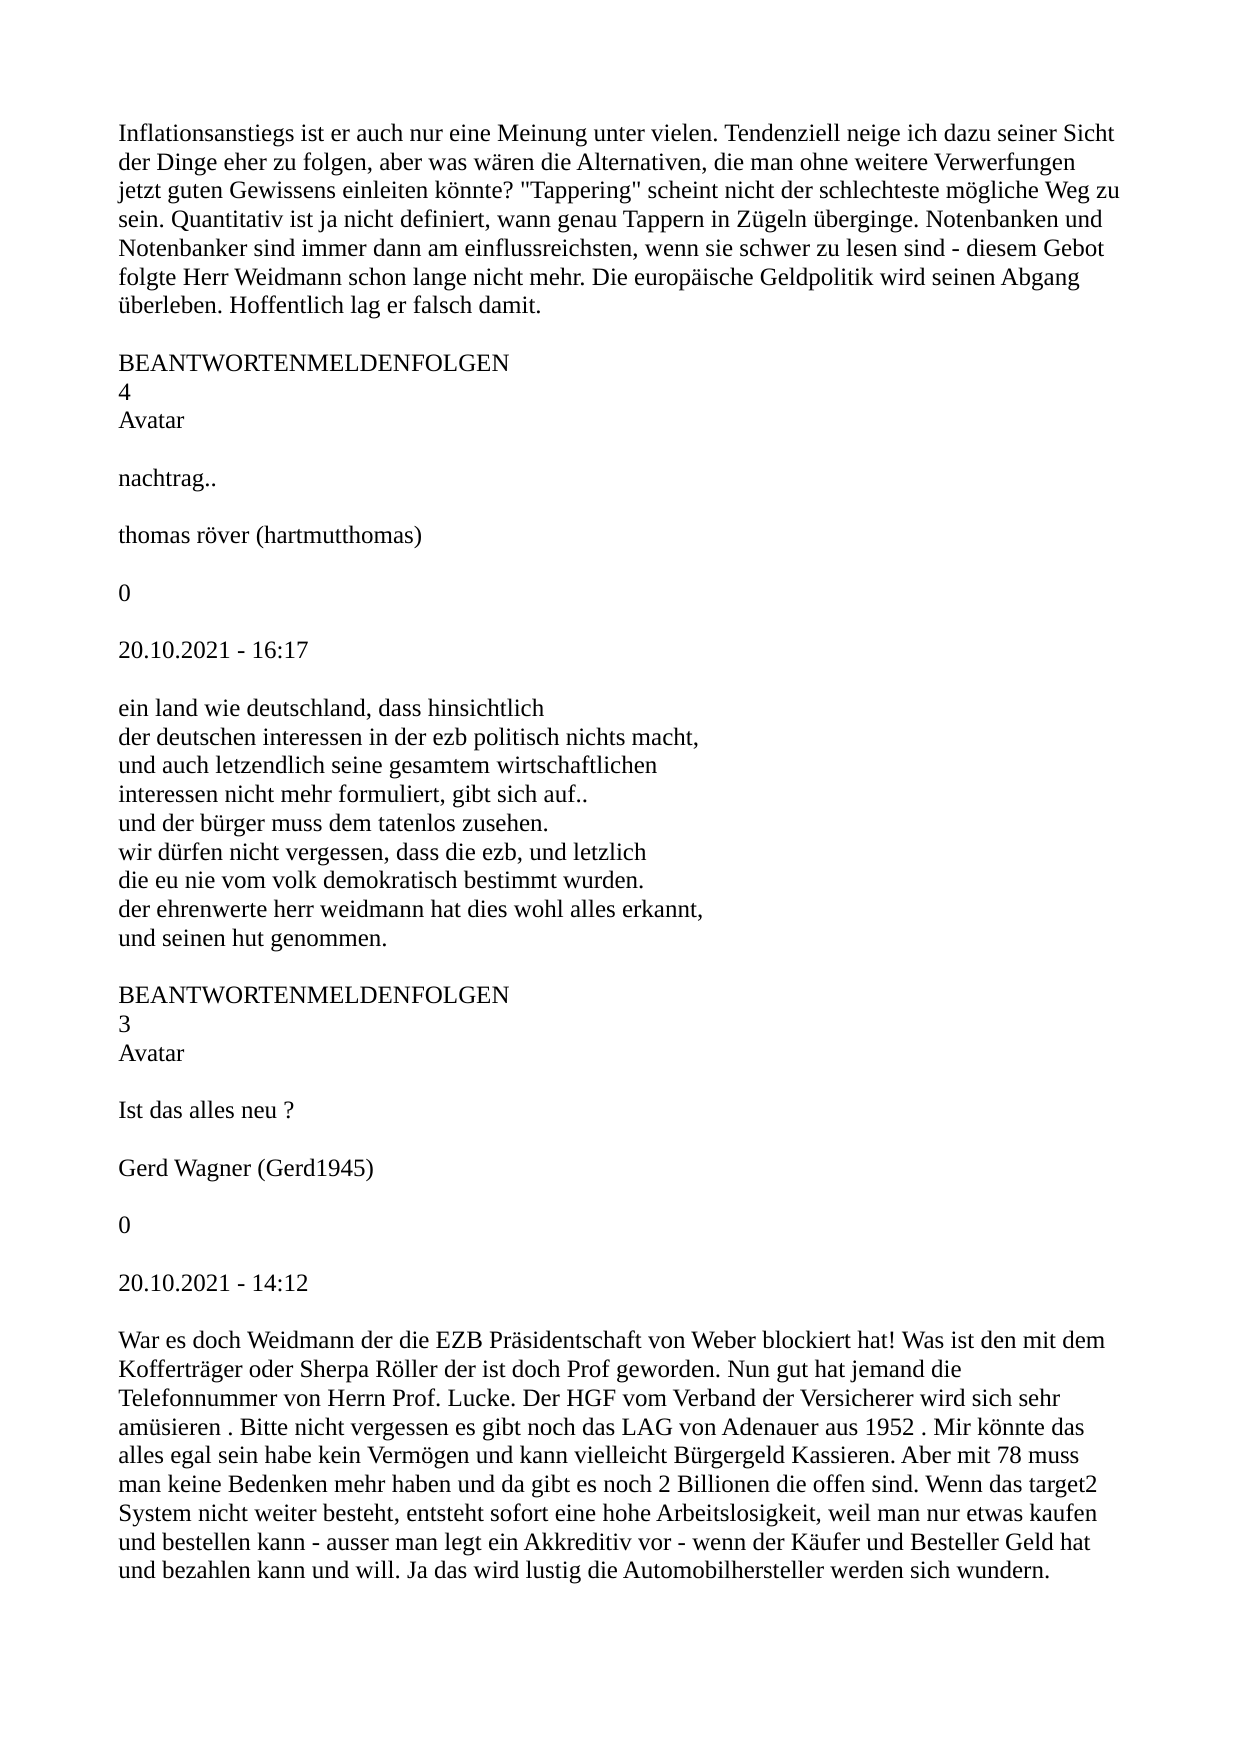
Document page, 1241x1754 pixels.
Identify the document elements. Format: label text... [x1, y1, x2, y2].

text der deutschen interessen in der ezb politisch nichts macht, [118, 722, 1122, 751]
text die eu nie vom volk demokratisch bestimmt wurden. [118, 866, 1122, 894]
text Avatar [118, 406, 1122, 434]
text 4 [118, 377, 1122, 406]
text Gerd Wagner (Gerd1945) [118, 1153, 1122, 1182]
text 3 [118, 1009, 1122, 1038]
text thomas röver (hartmutthomas) [118, 521, 1122, 549]
text wir dürfen nicht vergessen, dass die ezb, und letzlich [118, 837, 1122, 866]
text 0 [118, 578, 1122, 607]
text Ist das alles neu ? [118, 1096, 1122, 1124]
text BEANTWORTENMELDENFOLGEN [118, 348, 1122, 377]
text War es doch Weidmann der die EZB Präsidentschaft von Weber blockiert hat! Was ist den mit dem Kofferträger oder Sherpa Röller der ist doch Prof geworden. Nun gut hat jemand die Telefonnummer von Herrn Prof. Lucke. Der HGF vom Verband der Versicherer wird sich sehr amüsieren . Bitte nicht vergessen es gibt noch das LAG von Adenauer aus 1952 . Mir könnte das alles egal sein habe kein Vermögen und kann vielleicht Bürgergeld Kassieren. Aber mit 78 muss man keine Bedenken mehr haben und da gibt es noch 2 Billionen die offen sind. Wenn das target2 System nicht weiter besteht, entsteht sofort eine hohe Arbeitslosigkeit, weil man nur etwas kaufen und bestellen kann - ausser man legt ein Akkreditiv vor - wenn der Käufer und Besteller Geld hat und bezahlen kann und will. Ja das wird lustig die Automobilhersteller werden sich wundern. [118, 1326, 1122, 1584]
text nachtrag.. [118, 463, 1122, 492]
text der ehrenwerte herr weidmann hat dies wohl alles erkannt, [118, 894, 1122, 923]
text 20.10.2021 - 14:12 [118, 1268, 1122, 1297]
text 0 [118, 1211, 1122, 1239]
text 20.10.2021 - 16:17 [118, 636, 1122, 664]
text und seinen hut genommen. [118, 923, 1122, 952]
text Avatar [118, 1038, 1122, 1067]
text interessen nicht mehr formuliert, gibt sich auf.. [118, 779, 1122, 808]
text ein land wie deutschland, dass hinsichtlich [118, 693, 1122, 722]
text und der bürger muss dem tatenlos zusehen. [118, 808, 1122, 837]
text und auch letzendlich seine gesamtem wirtschaftlichen [118, 751, 1122, 779]
text Inflationsanstiegs ist er auch nur eine Meinung unter vielen. Tendenziell neige ich dazu seiner Sicht der Dinge eher zu folgen, aber was wären die Alternativen, die man ohne weitere Verwerfungen jetzt guten Gewissens einleiten könnte? "Tappering" scheint nicht der schlechteste mögliche Weg zu sein. Quantitativ ist ja nicht definiert, wann genau Tappern in Zügeln überginge. Notenbanken und Notenbanker sind immer dann am einflussreichsten, wenn sie schwer zu lesen sind - diesem Gebot folgte Herr Weidmann schon lange nicht mehr. Die europäische Geldpolitik wird seinen Abgang überleben. Hoffentlich lag er falsch damit. [118, 118, 1122, 319]
text BEANTWORTENMELDENFOLGEN [118, 981, 1122, 1009]
